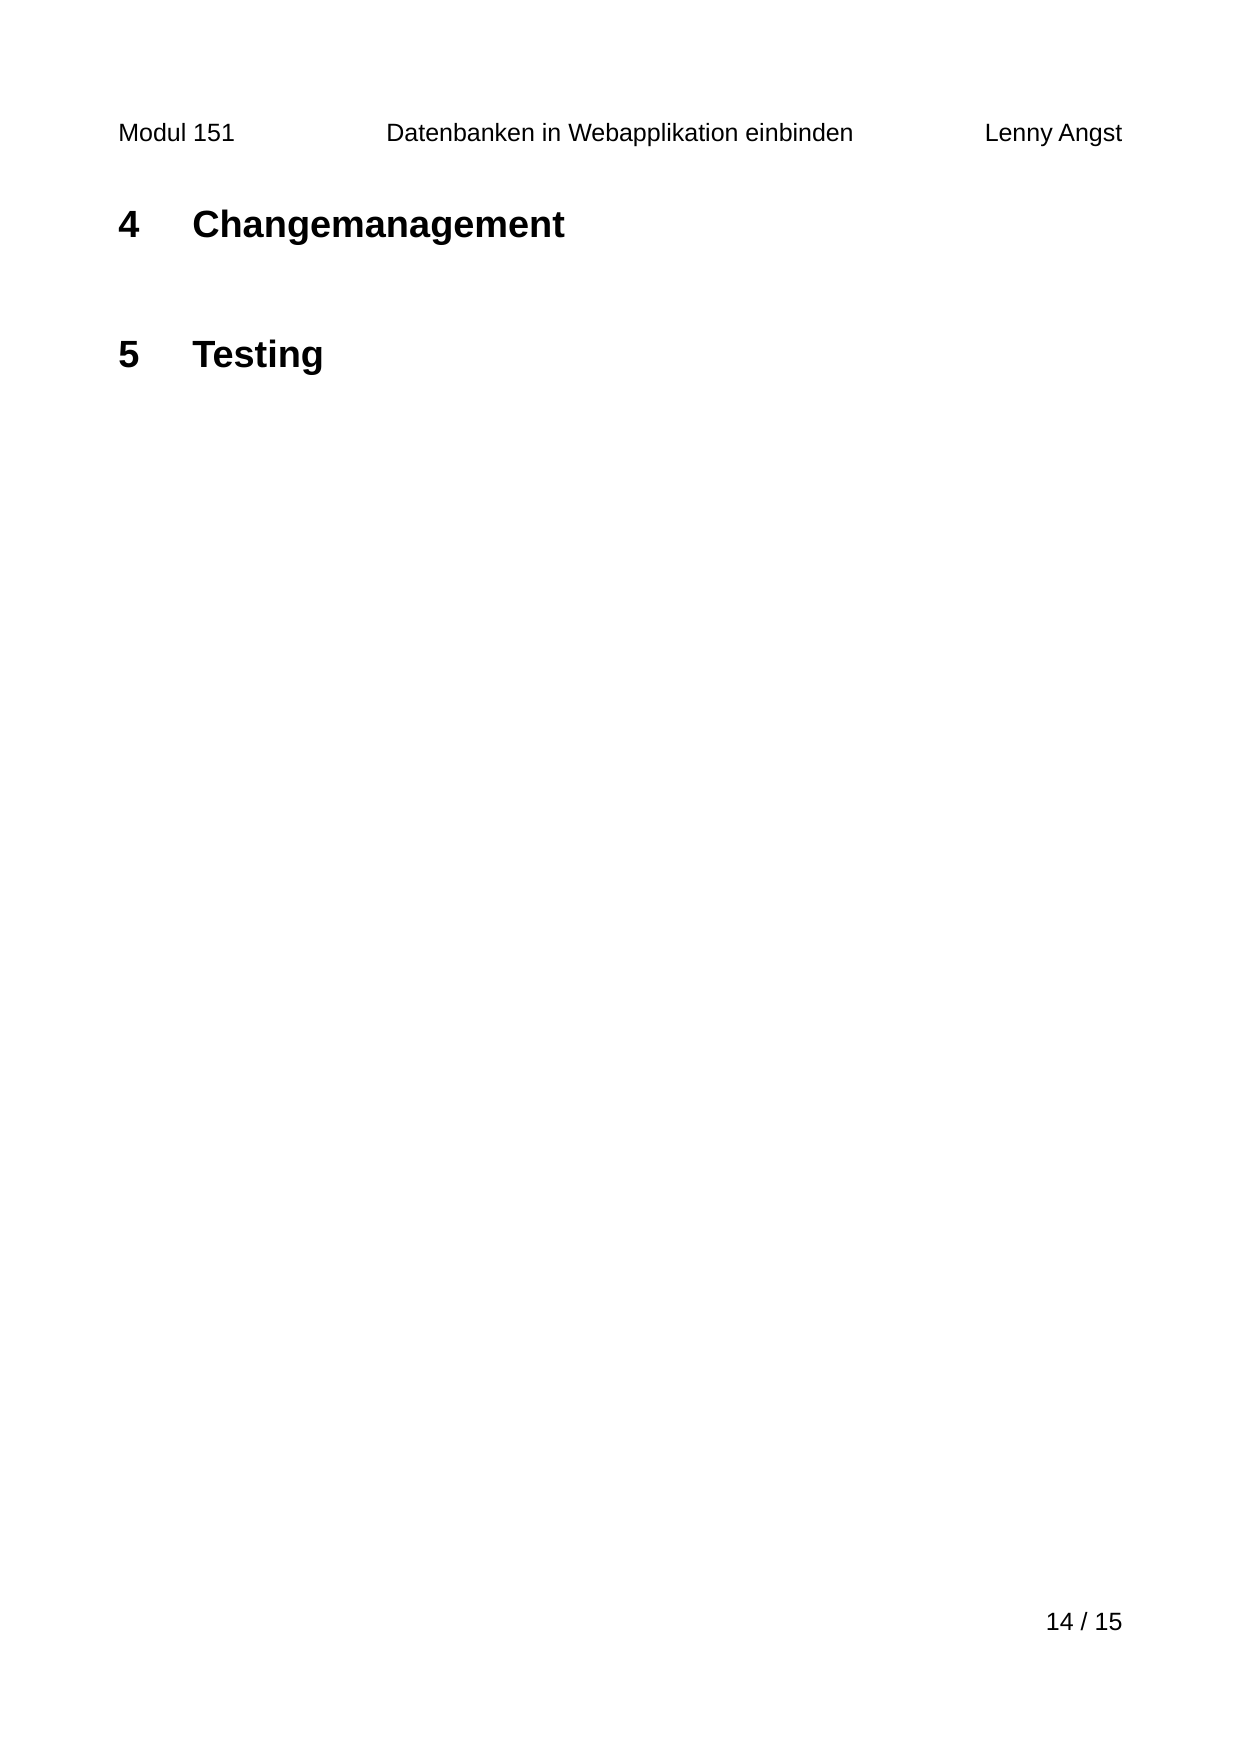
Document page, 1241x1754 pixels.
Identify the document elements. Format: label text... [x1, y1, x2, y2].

subtitle Changemanagement [118, 201, 1122, 245]
subtitle Testing [118, 332, 1122, 375]
